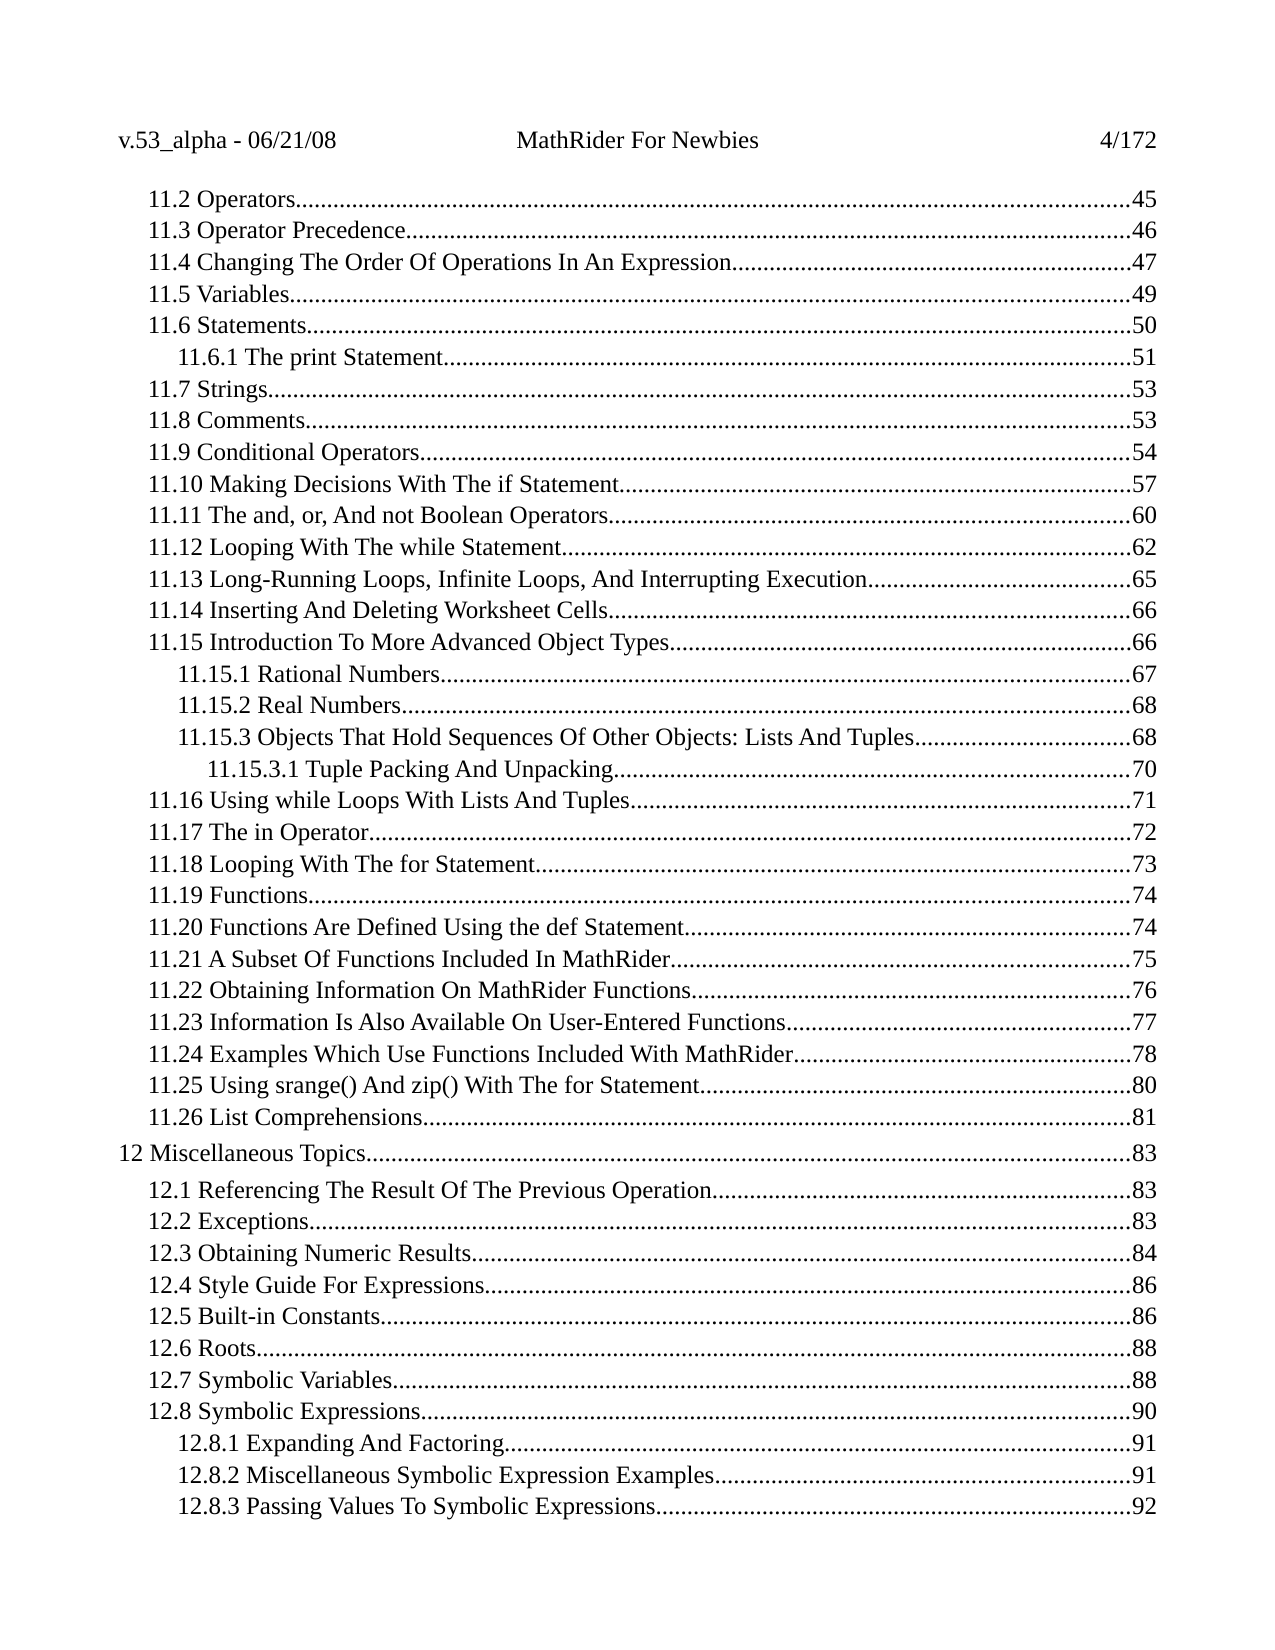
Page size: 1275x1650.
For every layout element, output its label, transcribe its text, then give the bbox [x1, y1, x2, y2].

text 11.6 Statements 50 [148, 311, 1157, 339]
text 11.14 Inserting And Deleting Worksheet Cells 66 [148, 596, 1157, 624]
text 11.10 Making Decisions With The if Statement 57 [148, 469, 1157, 498]
text 11.15.3.1 Tuple Packing And Unpacking 70 [207, 754, 1157, 783]
text 11.15 Introduction To More Advanced Object Types 66 [148, 627, 1157, 656]
text 11.21 A Subset Of Functions Included In MathRider 75 [148, 944, 1157, 973]
text 11.9 Conditional Operators 54 [148, 437, 1157, 466]
text 11.24 Examples Which Use Functions Included With MathRider 78 [148, 1039, 1157, 1068]
text 11.19 Functions 74 [148, 881, 1157, 909]
text 11.2 Operators 45 [148, 184, 1157, 213]
text 11.22 Obtaining Information On MathRider Functions 76 [148, 976, 1157, 1004]
text 12.6 Roots 88 [148, 1333, 1157, 1362]
text 12 Miscellaneous Topics 83 [118, 1138, 1157, 1167]
text 12.5 Built-in Constants 86 [148, 1301, 1157, 1330]
text 12.8 Symbolic Expressions 90 [148, 1396, 1157, 1425]
text 11.15.1 Rational Numbers 67 [177, 659, 1157, 688]
text 11.3 Operator Precedence 46 [148, 216, 1157, 244]
text 11.5 Variables 49 [148, 279, 1157, 308]
text 11.23 Information Is Also Available On User-Entered Functions 77 [148, 1007, 1157, 1036]
text 12.2 Exceptions 83 [148, 1206, 1157, 1235]
text 11.20 Functions Are Defined Using the def Statement 74 [148, 912, 1157, 941]
text 11.25 Using srange() And zip() With The for Statement 80 [148, 1071, 1157, 1099]
text 11.4 Changing The Order Of Operations In An Expression 47 [148, 247, 1157, 276]
text 12.1 Referencing The Result Of The Previous Operation 83 [148, 1175, 1157, 1203]
text 11.15.3 Objects That Hold Sequences Of Other Objects: Lists And Tuples 68 [177, 722, 1157, 751]
text 11.26 List Comprehensions 81 [148, 1102, 1157, 1131]
text 11.8 Comments 53 [148, 406, 1157, 434]
text 11.16 Using while Loops With Lists And Tuples 71 [148, 786, 1157, 814]
text 12.7 Symbolic Variables 88 [148, 1365, 1157, 1393]
text 11.11 The and, or, And not Boolean Operators 60 [148, 501, 1157, 529]
text 12.8.2 Miscellaneous Symbolic Expression Examples 91 [177, 1460, 1157, 1488]
text 11.15.2 Real Numbers 68 [177, 691, 1157, 719]
text 12.3 Obtaining Numeric Results 84 [148, 1238, 1157, 1267]
text 11.6.1 The print Statement 51 [177, 342, 1157, 371]
text 11.17 The in Operator 72 [148, 817, 1157, 846]
text 11.7 Strings 53 [148, 374, 1157, 403]
text 12.8.3 Passing Values To Symbolic Expressions 92 [177, 1491, 1157, 1520]
text 11.12 Looping With The while Statement 62 [148, 532, 1157, 561]
text 11.18 Looping With The for Statement 73 [148, 849, 1157, 878]
text 12.8.1 Expanding And Factoring 91 [177, 1428, 1157, 1457]
text 11.13 Long-Running Loops, Infinite Loops, And Interrupting Execution 65 [148, 564, 1157, 593]
text 12.4 Style Guide For Expressions 86 [148, 1270, 1157, 1298]
